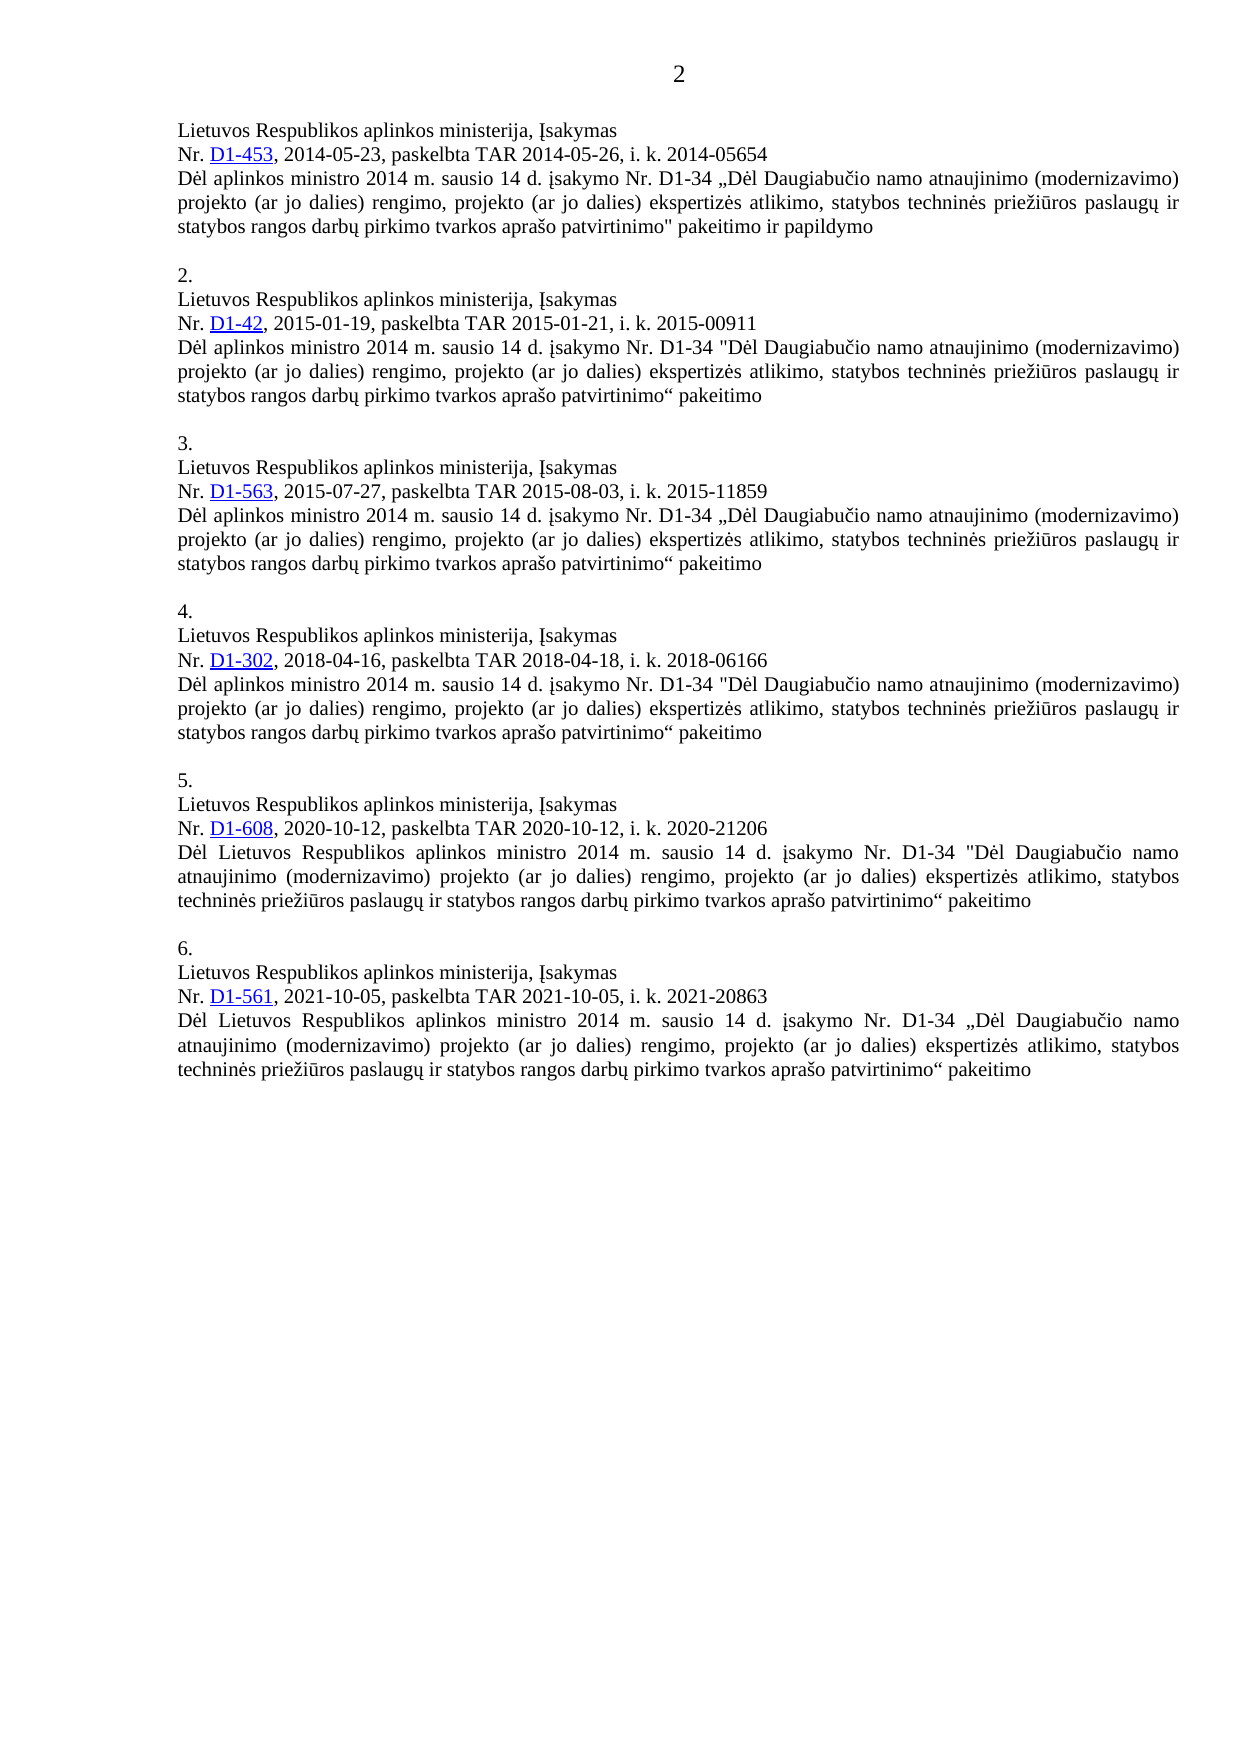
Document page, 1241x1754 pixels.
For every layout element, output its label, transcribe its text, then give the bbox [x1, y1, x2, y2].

text Lietuvos Respublikos aplinkos ministerija, Įsakymas [177, 287, 1181, 311]
text Nr. D1-453, 2014-05-23, paskelbta TAR 2014-05-26, i. k. 2014-05654 [177, 142, 1181, 166]
text Lietuvos Respublikos aplinkos ministerija, Įsakymas [177, 792, 1181, 816]
text Lietuvos Respublikos aplinkos ministerija, Įsakymas [177, 118, 1181, 142]
text Lietuvos Respublikos aplinkos ministerija, Įsakymas [177, 455, 1181, 479]
text 6. [177, 936, 1181, 960]
text Lietuvos Respublikos aplinkos ministerija, Įsakymas [177, 623, 1181, 647]
text Nr. D1-608, 2020-10-12, paskelbta TAR 2020-10-12, i. k. 2020-21206 [177, 816, 1181, 840]
text Dėl aplinkos ministro 2014 m. sausio 14 d. įsakymo Nr. D1-34 „Dėl Daugiabučio namo atnaujinimo (modernizavimo) projekto (ar jo dalies) rengimo, projekto (ar jo dalies) ekspertizės atlikimo, statybos techninės priežiūros paslaugų ir statybos rangos darbų pirkimo tvarkos aprašo patvirtinimo" pakeitimo ir papildymo [177, 166, 1181, 238]
text Nr. D1-42, 2015-01-19, paskelbta TAR 2015-01-21, i. k. 2015-00911 [177, 311, 1181, 335]
text 5. [177, 768, 1181, 792]
text Nr. D1-302, 2018-04-16, paskelbta TAR 2018-04-18, i. k. 2018-06166 [177, 647, 1181, 672]
text Dėl aplinkos ministro 2014 m. sausio 14 d. įsakymo Nr. D1-34 "Dėl Daugiabučio namo atnaujinimo (modernizavimo) projekto (ar jo dalies) rengimo, projekto (ar jo dalies) ekspertizės atlikimo, statybos techninės priežiūros paslaugų ir statybos rangos darbų pirkimo tvarkos aprašo patvirtinimo“ pakeitimo [177, 672, 1181, 744]
text Dėl aplinkos ministro 2014 m. sausio 14 d. įsakymo Nr. D1-34 "Dėl Daugiabučio namo atnaujinimo (modernizavimo) projekto (ar jo dalies) rengimo, projekto (ar jo dalies) ekspertizės atlikimo, statybos techninės priežiūros paslaugų ir statybos rangos darbų pirkimo tvarkos aprašo patvirtinimo“ pakeitimo [177, 335, 1181, 407]
text Nr. D1-561, 2021-10-05, paskelbta TAR 2021-10-05, i. k. 2021-20863 [177, 984, 1181, 1008]
text Nr. D1-563, 2015-07-27, paskelbta TAR 2015-08-03, i. k. 2015-11859 [177, 479, 1181, 503]
text 2. [177, 262, 1181, 287]
text Dėl Lietuvos Respublikos aplinkos ministro 2014 m. sausio 14 d. įsakymo Nr. D1-34 „Dėl Daugiabučio namo atnaujinimo (modernizavimo) projekto (ar jo dalies) rengimo, projekto (ar jo dalies) ekspertizės atlikimo, statybos techninės priežiūros paslaugų ir statybos rangos darbų pirkimo tvarkos aprašo patvirtinimo“ pakeitimo [177, 1008, 1181, 1081]
text 3. [177, 431, 1181, 455]
text Dėl aplinkos ministro 2014 m. sausio 14 d. įsakymo Nr. D1-34 „Dėl Daugiabučio namo atnaujinimo (modernizavimo) projekto (ar jo dalies) rengimo, projekto (ar jo dalies) ekspertizės atlikimo, statybos techninės priežiūros paslaugų ir statybos rangos darbų pirkimo tvarkos aprašo patvirtinimo“ pakeitimo [177, 503, 1181, 575]
text Lietuvos Respublikos aplinkos ministerija, Įsakymas [177, 960, 1181, 984]
text 4. [177, 599, 1181, 623]
text Dėl Lietuvos Respublikos aplinkos ministro 2014 m. sausio 14 d. įsakymo Nr. D1-34 "Dėl Daugiabučio namo atnaujinimo (modernizavimo) projekto (ar jo dalies) rengimo, projekto (ar jo dalies) ekspertizės atlikimo, statybos techninės priežiūros paslaugų ir statybos rangos darbų pirkimo tvarkos aprašo patvirtinimo“ pakeitimo [177, 840, 1181, 912]
